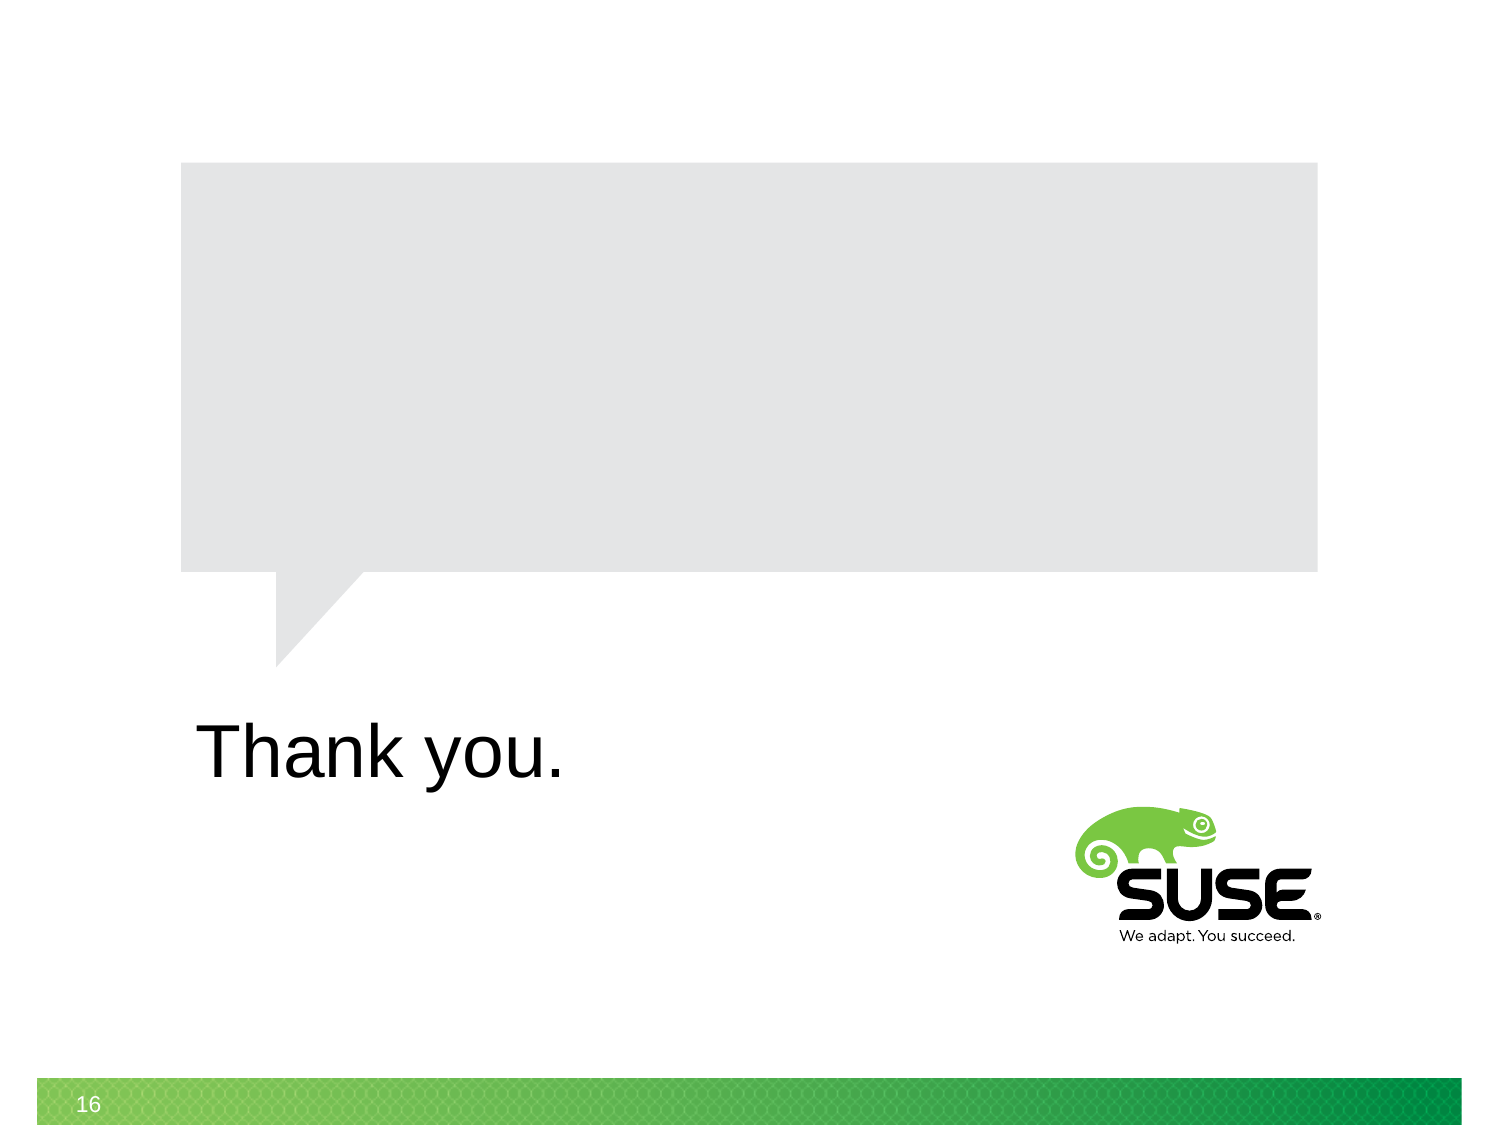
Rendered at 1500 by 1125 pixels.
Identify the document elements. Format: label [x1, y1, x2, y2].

picture [37, 1078, 1462, 1125]
